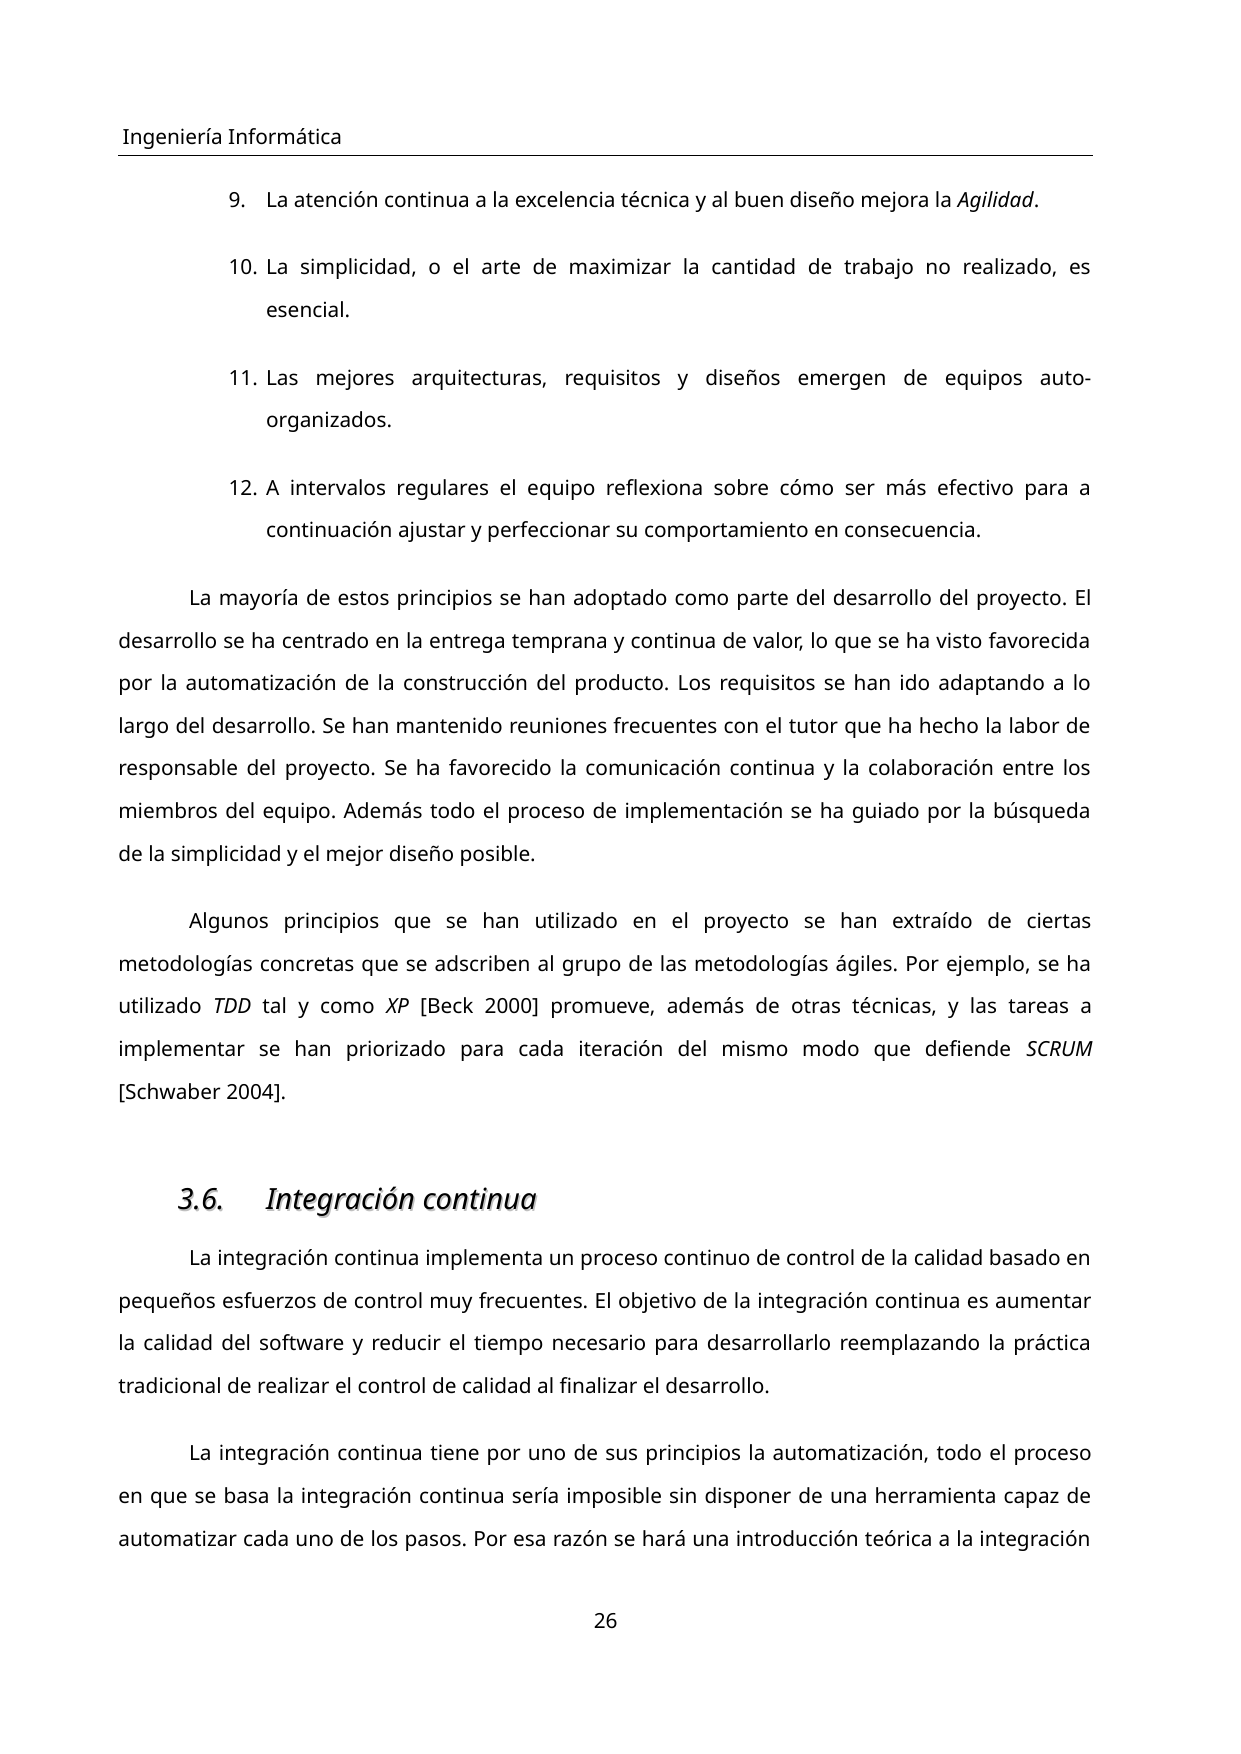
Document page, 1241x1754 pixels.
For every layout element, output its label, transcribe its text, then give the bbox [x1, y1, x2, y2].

list A intervalos regulares el equipo reflexiona sobre cómo ser más efectivo para a continuación ajustar y perfeccionar su comportamiento en consecuencia. [228, 473, 1093, 544]
subtitle Integración continua [177, 1178, 1093, 1218]
list La atención continua a la excelencia técnica y al buen diseño mejora la Agilidad. [228, 185, 1093, 213]
list La simplicidad, o el arte de maximizar la cantidad de trabajo no realizado, es esencial. [228, 252, 1093, 323]
text La integración continua tiene por uno de sus principios la automatización, todo el proceso en que se basa la integración continua sería imposible sin disponer de una herramienta capaz de automatizar cada uno de los pasos. Por esa razón se hará una introducción teórica a la integración [118, 1438, 1093, 1552]
list Las mejores arquitecturas, requisitos y diseños emergen de equipos auto-organizados. [228, 363, 1093, 434]
text La mayoría de estos principios se han adoptado como parte del desarrollo del proyecto. El desarrollo se ha centrado en la entrega temprana y continua de valor, lo que se ha visto favorecida por la automatización de la construcción del producto. Los requisitos se han ido adaptando a lo largo del desarrollo. Se han mantenido reuniones frecuentes con el tutor que ha hecho la labor de responsable del proyecto. Se ha favorecido la comunicación continua y la colaboración entre los miembros del equipo. Además todo el proceso de implementación se ha guiado por la búsqueda de la simplicidad y el mejor diseño posible. [118, 583, 1093, 867]
text La integración continua implementa un proceso continuo de control de la calidad basado en pequeños esfuerzos de control muy frecuentes. El objetivo de la integración continua es aumentar la calidad del software y reducir el tiempo necesario para desarrollarlo reemplazando la práctica tradicional de realizar el control de calidad al finalizar el desarrollo. [118, 1243, 1093, 1399]
text Algunos principios que se han utilizado en el proyecto se han extraído de ciertas metodologías concretas que se adscriben al grupo de las metodologías ágiles. Por ejemplo, se ha utilizado TDD tal y como XP [Beck 2000] promueve, además de otras técnicas, y las tareas a implementar se han priorizado para cada iteración del mismo modo que defiende SCRUM [Schwaber 2004]. [118, 906, 1093, 1105]
